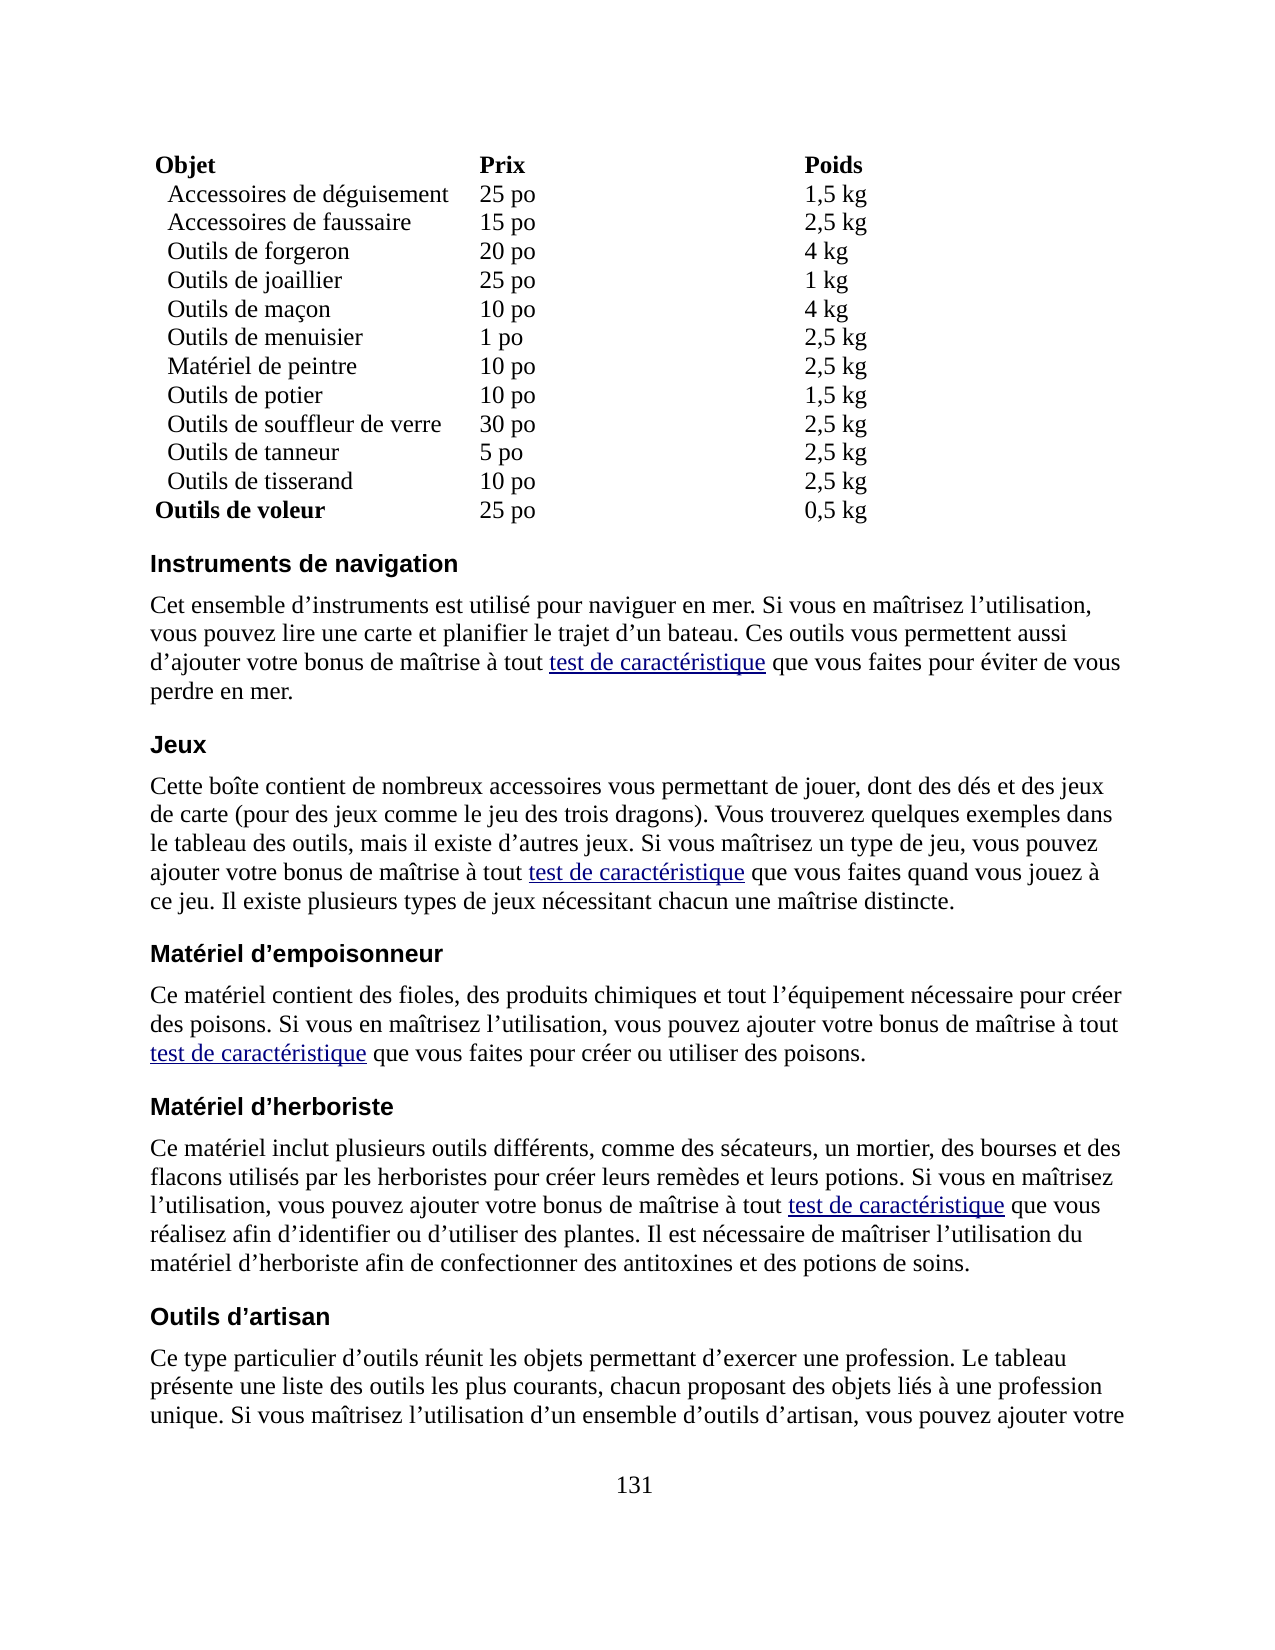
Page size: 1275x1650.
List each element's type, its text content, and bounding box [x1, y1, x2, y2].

table_cell 4 kg [800, 294, 1125, 322]
table_cell 1 kg [800, 265, 1125, 294]
text Cette boîte contient de nombreux accessoires vous permettant de jouer, dont des dés et des jeux de carte (pour des jeux comme le jeu des trois dragons). Vous trouverez quelques exemples dans le tableau des outils, mais il existe d’autres jeux. Si vous maîtrisez un type de jeu, vous pouvez ajouter votre bonus de maîtrise à tout test de caractéristique que vous faites quand vous jouez à ce jeu. Il existe plusieurs types de jeux nécessitant chacun une maîtrise distincte. [150, 771, 1125, 914]
table_cell 1 po [475, 323, 800, 351]
table_cell 2,5 kg [800, 438, 1125, 466]
text Ce matériel inclut plusieurs outils différents, comme des sécateurs, un mortier, des bourses et des flacons utilisés par les herboristes pour créer leurs remèdes et leurs potions. Si vous en maîtrisez l’utilisation, vous pouvez ajouter votre bonus de maîtrise à tout test de caractéristique que vous réalisez afin d’identifier ou d’utiliser des plantes. Il est nécessaire de maîtriser l’utilisation du matériel d’herboriste afin de confectionner des antitoxines et des potions de soins. [150, 1133, 1125, 1277]
subtitle Instruments de navigation [150, 549, 1125, 577]
table_cell 2,5 kg [800, 323, 1125, 351]
table_cell Accessoires de déguisement [150, 179, 475, 207]
table_cell 25 po [475, 179, 800, 207]
subtitle Outils d’artisan [150, 1302, 1125, 1330]
text Ce type particulier d’outils réunit les objets permettant d’exercer une profession. Le tableau présente une liste des outils les plus courants, chacun proposant des objets liés à une profession unique. Si vous maîtrisez l’utilisation d’un ensemble d’outils d’artisan, vous pouvez ajouter votre [150, 1343, 1125, 1429]
table_cell 10 po [475, 294, 800, 322]
table_cell 1,5 kg [800, 380, 1125, 409]
text Cet ensemble d’instruments est utilisé pour naviguer en mer. Si vous en maîtrisez l’utilisation, vous pouvez lire une carte et planifier le trajet d’un bateau. Ces outils vous permettent aussi d’ajouter votre bonus de maîtrise à tout test de caractéristique que vous faites pour éviter de vous perdre en mer. [150, 590, 1125, 705]
table_cell Outils de maçon [150, 294, 475, 322]
table_cell 1,5 kg [800, 179, 1125, 207]
table_cell Outils de menuisier [150, 323, 475, 351]
table_cell 25 po [475, 495, 800, 524]
table_cell Outils de tisserand [150, 466, 475, 495]
subtitle Matériel d’herboriste [150, 1092, 1125, 1120]
table_cell Outils de tanneur [150, 438, 475, 466]
table_cell 30 po [475, 409, 800, 437]
subtitle Matériel d’empoisonneur [150, 939, 1125, 968]
table_cell Outils de joaillier [150, 265, 475, 294]
table_header Prix [475, 150, 800, 179]
table_cell Outils de souffleur de verre [150, 409, 475, 437]
table_header Objet [150, 150, 475, 179]
table_cell 2,5 kg [800, 351, 1125, 380]
table_cell 15 po [475, 208, 800, 236]
table_cell 2,5 kg [800, 409, 1125, 437]
table_cell 4 kg [800, 236, 1125, 265]
text Ce matériel contient des fioles, des produits chimiques et tout l’équipement nécessaire pour créer des poisons. Si vous en maîtrisez l’utilisation, vous pouvez ajouter votre bonus de maîtrise à tout test de caractéristique que vous faites pour créer ou utiliser des poisons. [150, 981, 1125, 1067]
table_cell 10 po [475, 466, 800, 495]
table_cell 5 po [475, 438, 800, 466]
subtitle Jeux [150, 730, 1125, 758]
table_cell 2,5 kg [800, 466, 1125, 495]
table_cell Outils de voleur [150, 495, 475, 524]
table_cell 25 po [475, 265, 800, 294]
table_cell Outils de forgeron [150, 236, 475, 265]
table_cell 10 po [475, 380, 800, 409]
table_cell 10 po [475, 351, 800, 380]
table_cell Accessoires de faussaire [150, 208, 475, 236]
table_cell 2,5 kg [800, 208, 1125, 236]
table_header Poids [800, 150, 1125, 179]
table_cell Matériel de peintre [150, 351, 475, 380]
table_cell Outils de potier [150, 380, 475, 409]
table_cell 20 po [475, 236, 800, 265]
table_cell 0,5 kg [800, 495, 1125, 524]
